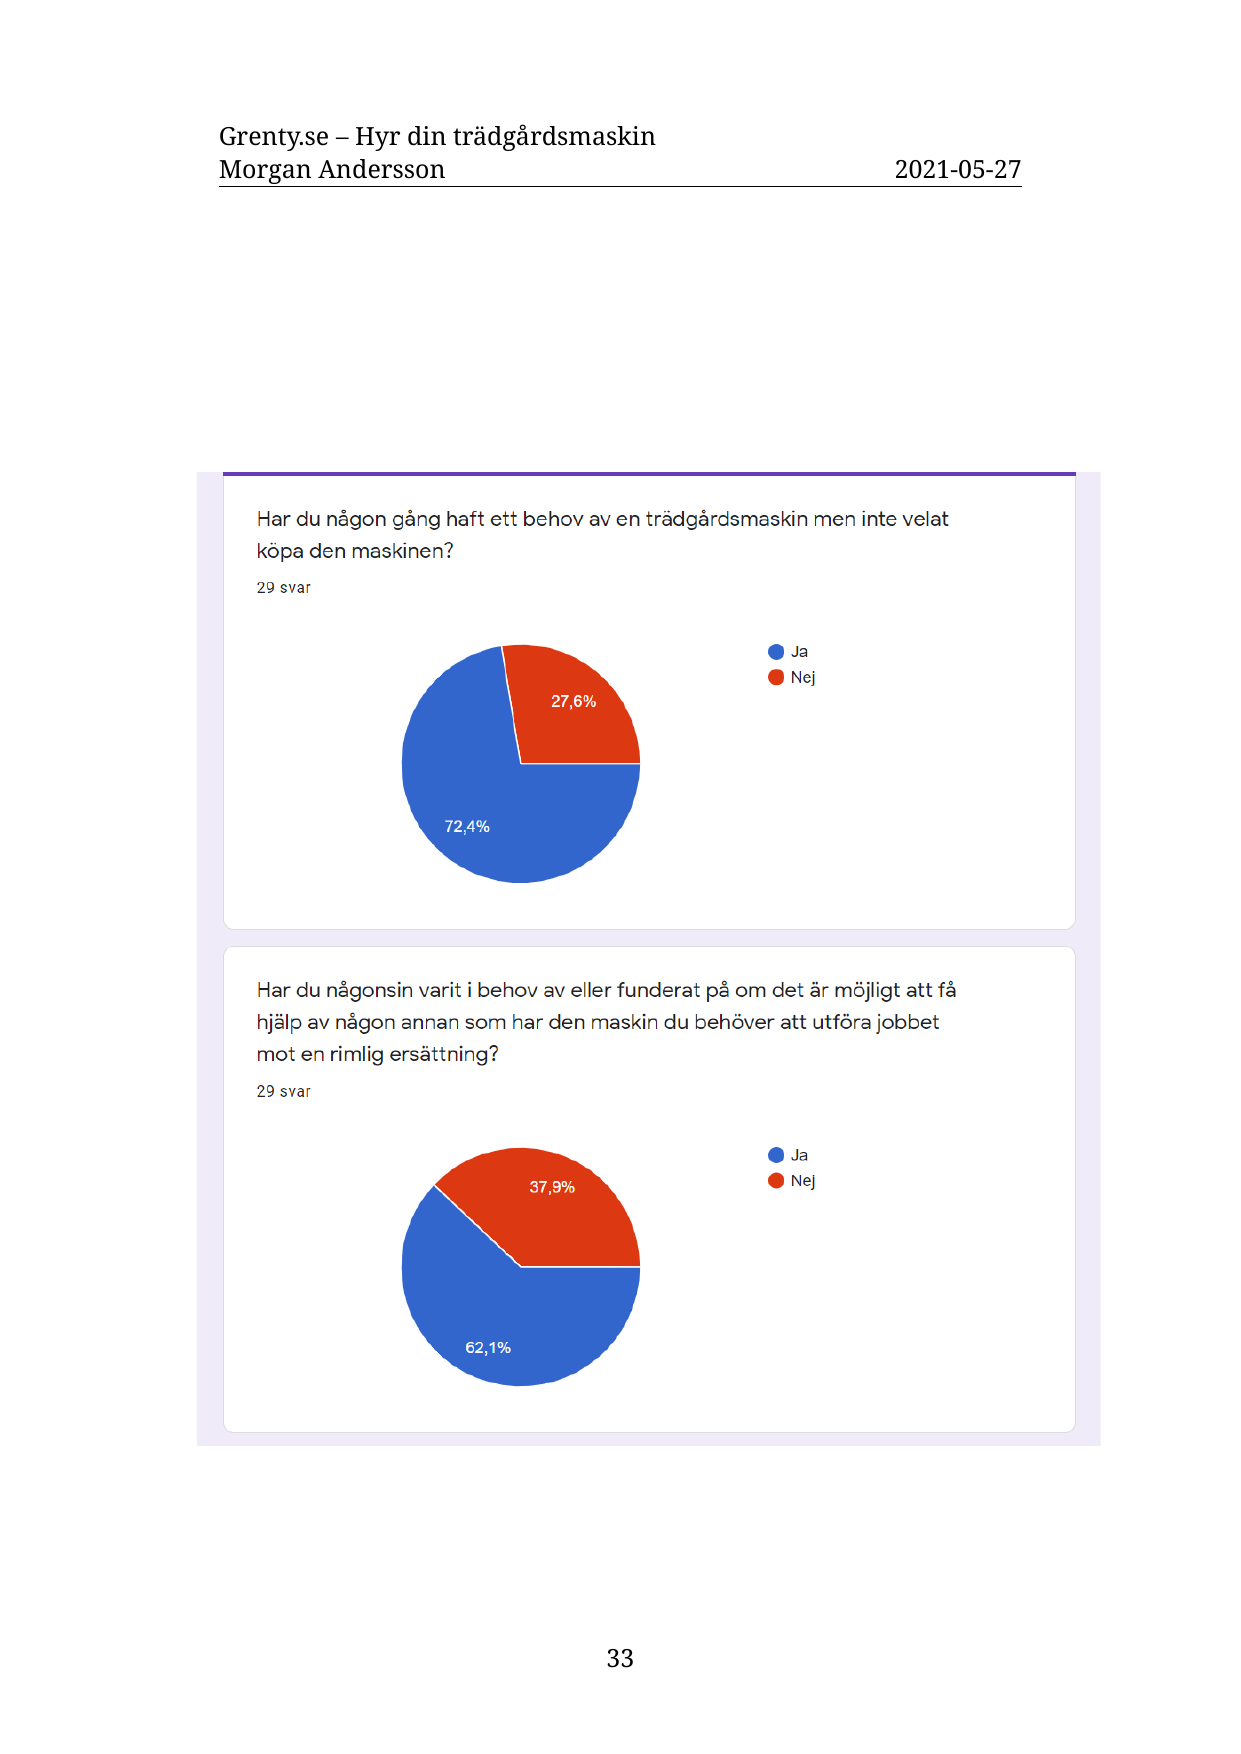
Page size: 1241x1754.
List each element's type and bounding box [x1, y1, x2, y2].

picture [196, 472, 1101, 1446]
